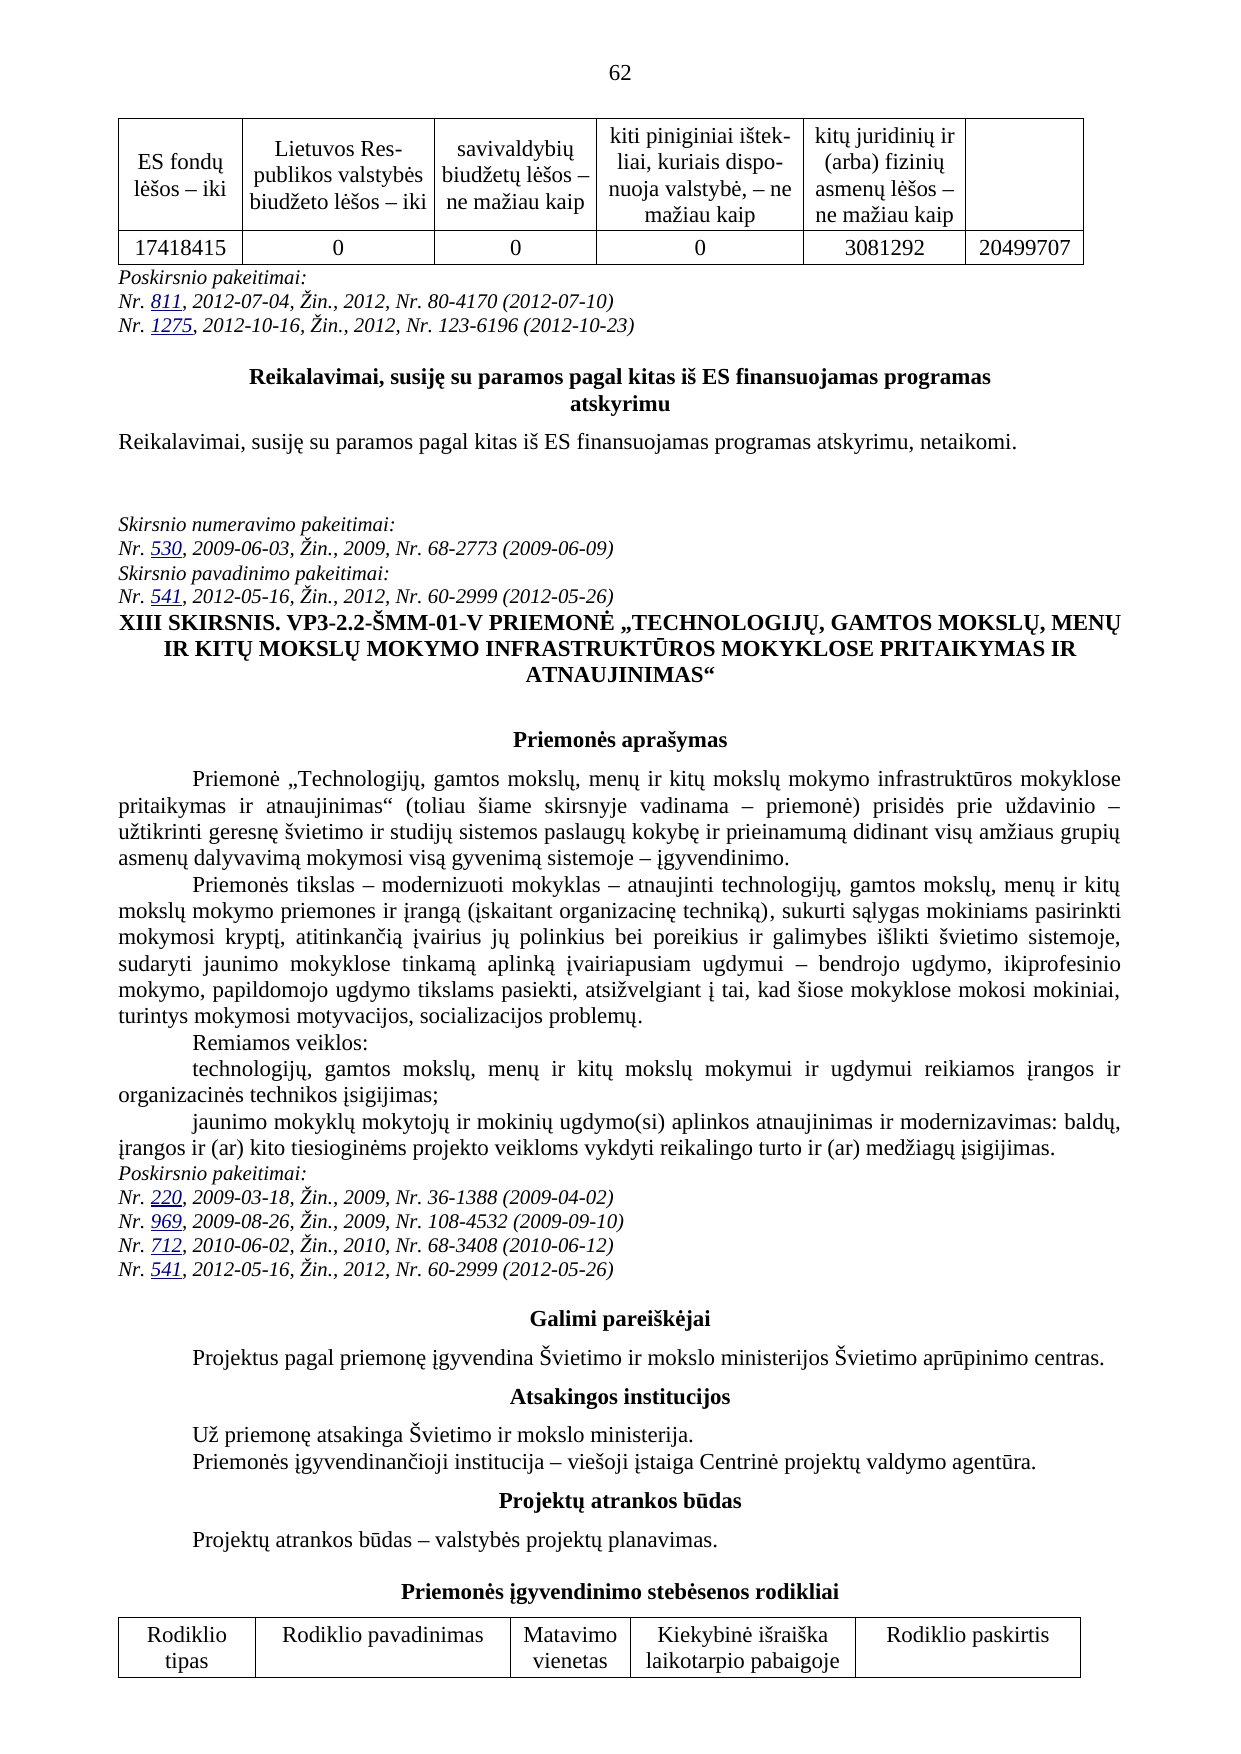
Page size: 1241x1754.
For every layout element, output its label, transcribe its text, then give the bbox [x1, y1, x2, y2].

text Priemonė „Technologijų, gamtos mokslų, menų ir kitų mokslų mokymo infrastruktūros mokyklose pritaikymas ir atnaujinimas“ (toliau šiame skirsnyje vadinama – priemonė) prisidės prie uždavinio – užtikrinti geresnę švietimo ir studijų sistemos paslaugų kokybę ir prieinamumą didinant visų amžiaus grupių asmenų dalyvavimą mokymosi visą gyvenimą sistemoje – įgyvendinimo. [118, 765, 1122, 871]
text Reikalavimai, susiję su paramos pagal kitas iš ES finansuojamas programas atskyrimu, netaikomi. [118, 428, 1122, 455]
table_cell 0 [597, 231, 803, 264]
table_header Rodiklio pavadinimas [256, 1618, 510, 1677]
text Nr. 220, 2009-03-18, Žin., 2009, Nr. 36-1388 (2009-04-02) [118, 1185, 1122, 1209]
text Reikalavimai, susiję su paramos pagal kitas iš ES finansuojamas programas atskyrimu [118, 363, 1122, 416]
table_header [966, 119, 1083, 230]
table_cell Lietuvos Res­publikos valstybės biudžeto lėšos – iki [243, 119, 434, 230]
text Nr. 541, 2012-05-16, Žin., 2012, Nr. 60-2999 (2012-05-26) [118, 1257, 1122, 1281]
table_cell kitų juridinių ir (arba) fizinių asmenų lėšos – ne mažiau kaip [804, 119, 965, 230]
text Priemonės aprašymas [118, 726, 1122, 753]
text Už priemonę atsakinga Švietimo ir mokslo ministerija. [118, 1422, 1122, 1448]
text Priemonės tikslas – modernizuoti mokyklas – atnaujinti technologijų, gamtos mokslų, menų ir kitų mokslų mokymo priemones ir įrangą (įskaitant organizacinę techniką), sukurti sąlygas mokiniams pasirinkti mokymosi kryptį, atitinkančią įvairius jų polinkius bei poreikius ir galimybes išlikti švietimo sistemoje, sudaryti jaunimo mokyklose tinkamą aplinką įvairiapusiam ugdymui – bendrojo ugdymo, ikiprofesinio mokymo, papildomojo ugdymo tikslams pasiekti, atsižvelgiant į tai, kad šiose mokyklose mokosi mokiniai, turintys mokymosi motyvacijos, socializacijos problemų. [118, 871, 1122, 1029]
table_cell 17418415 [119, 231, 242, 264]
table_cell 0 [435, 231, 596, 264]
text Poskirsnio pakeitimai: [118, 1161, 1122, 1185]
text Remiamos veiklos: [118, 1029, 1122, 1055]
text Nr. 1275, 2012-10-16, Žin., 2012, Nr. 123-6196 (2012-10-23) [118, 313, 1122, 337]
text Nr. 811, 2012-07-04, Žin., 2012, Nr. 80-4170 (2012-07-10) [118, 289, 1122, 313]
subtitle XIII SKIRSNIS. VP3-2.2-ŠMM-01-V priemonė „Technologijų, gamtos mokslų, menų IR KITŲ MOKSLŲ mokymo infrastruktūros mokyklose pritaikymas ir atnaujinimas“ [118, 608, 1122, 688]
table_cell 20499707 [966, 231, 1083, 264]
table_cell 3081292 [804, 231, 965, 264]
table_header Matavimo vienetas [511, 1618, 630, 1677]
table_cell ES fondų lėšos – iki [119, 119, 242, 230]
text Poskirsnio pakeitimai: [118, 265, 1122, 289]
text technologijų, gamtos mokslų, menų ir kitų mokslų mokymui ir ugdymui reikiamos įrangos ir organizacinės technikos įsigijimas; [118, 1055, 1122, 1108]
table_cell 0 [243, 231, 434, 264]
text jaunimo mokyklų mokytojų ir mokinių ugdymo(si) aplinkos atnaujinimas ir modernizavimas: baldų, įrangos ir (ar) kito tiesioginėms projekto veikloms vykdyti reikalingo turto ir (ar) medžiagų įsigijimas. [118, 1108, 1122, 1161]
text Nr. 541, 2012-05-16, Žin., 2012, Nr. 60-2999 (2012-05-26) [118, 584, 1122, 608]
text Projektų atrankos būdas – valstybės projektų planavimas. [118, 1526, 1122, 1552]
text Galimi pareiškėjai [118, 1305, 1122, 1331]
text Skirsnio pavadinimo pakeitimai: [118, 560, 1122, 584]
text Skirsnio numeravimo pakeitimai: [118, 512, 1122, 536]
text Nr. 969, 2009-08-26, Žin., 2009, Nr. 108-4532 (2009-09-10) [118, 1209, 1122, 1233]
table_cell savivaldybių biudžetų lėšos – ne mažiau kaip [435, 119, 596, 230]
text Priemonės įgyvendinančioji institucija – viešoji įstaiga Centrinė projektų valdymo agentūra. [118, 1448, 1122, 1474]
table_header Rodiklio tipas [119, 1618, 255, 1677]
text Nr. 712, 2010-06-02, Žin., 2010, Nr. 68-3408 (2010-06-12) [118, 1233, 1122, 1257]
text Priemonės įgyvendinimo stebėsenos rodikliai [118, 1578, 1122, 1605]
text Projektus pagal priemonę įgyvendina Švietimo ir mokslo ministerijos Švietimo aprūpinimo centras. [118, 1344, 1122, 1370]
text Atsakingos institucijos [118, 1383, 1122, 1409]
text Nr. 530, 2009-06-03, Žin., 2009, Nr. 68-2773 (2009-06-09) [118, 536, 1122, 560]
table_header Kiekybinė išraiška laikotarpio pabaigoje [631, 1618, 855, 1677]
table_cell kiti piniginiai ištek­liai, kuriais dispo­nuo­ja valsty­bė, – ne mažiau kaip [597, 119, 803, 230]
text Projektų atrankos būdas [118, 1487, 1122, 1513]
table_header Rodiklio paskirtis [856, 1618, 1080, 1677]
